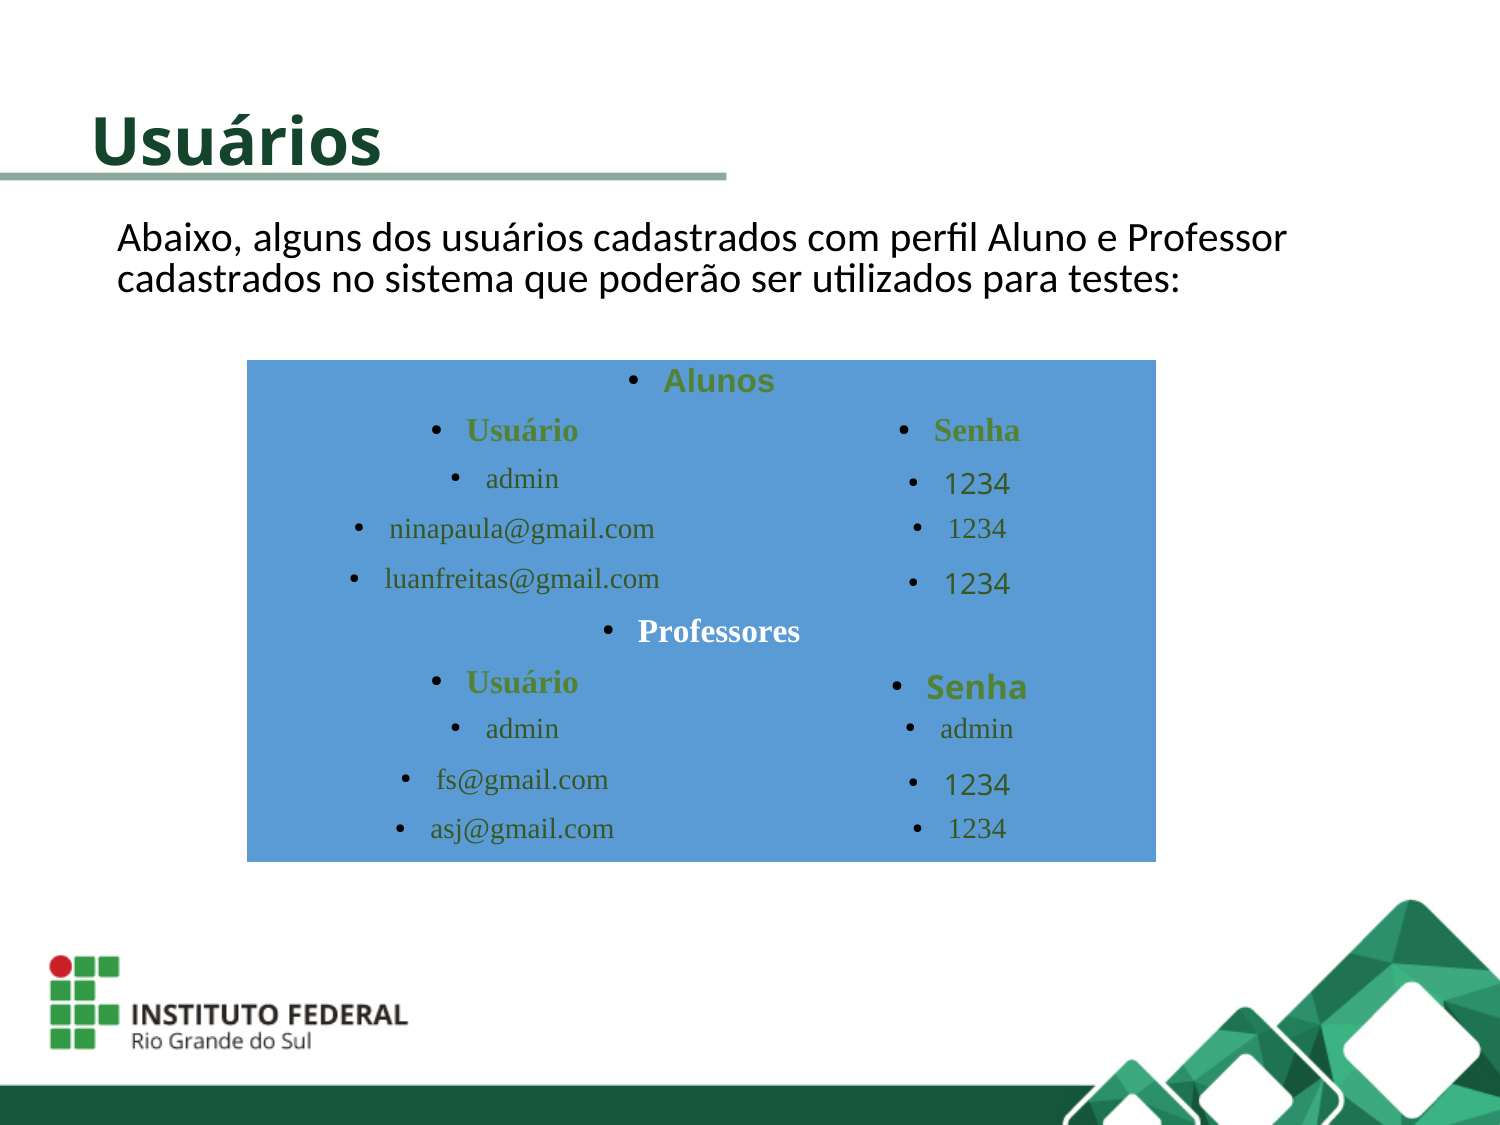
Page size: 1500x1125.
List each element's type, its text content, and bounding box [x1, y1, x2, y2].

table_cell admin [763, 710, 1156, 761]
table_cell fs@gmail.com [247, 761, 763, 811]
table_cell Senha [763, 410, 1156, 460]
table_cell Professores [247, 610, 1156, 661]
text_box Abaixo, alguns dos usuários cadastrados com perfil Aluno e Professor cadastrados no sistema que poderão ser utilizados para testes: [102, 212, 1426, 333]
text_box [0, 173, 75, 180]
table_header Alunos [247, 360, 1156, 410]
table_cell 1234 [763, 510, 1156, 561]
table_cell luanfreitas@gmail.com [247, 561, 763, 610]
table_cell 1234 [763, 761, 1156, 811]
table_cell 1234 [763, 561, 1156, 610]
table_cell Usuário [247, 661, 763, 710]
title Usuários [75, 45, 1426, 233]
table_cell admin [247, 460, 763, 510]
table_cell asj@gmail.com [247, 811, 763, 862]
table_cell admin [247, 710, 763, 761]
table_cell Senha [763, 661, 1156, 710]
table_cell Usuário [247, 410, 763, 460]
table_cell 1234 [763, 811, 1156, 862]
table_cell ninapaula@gmail.com [247, 510, 763, 561]
table_cell 1234 [763, 460, 1156, 510]
